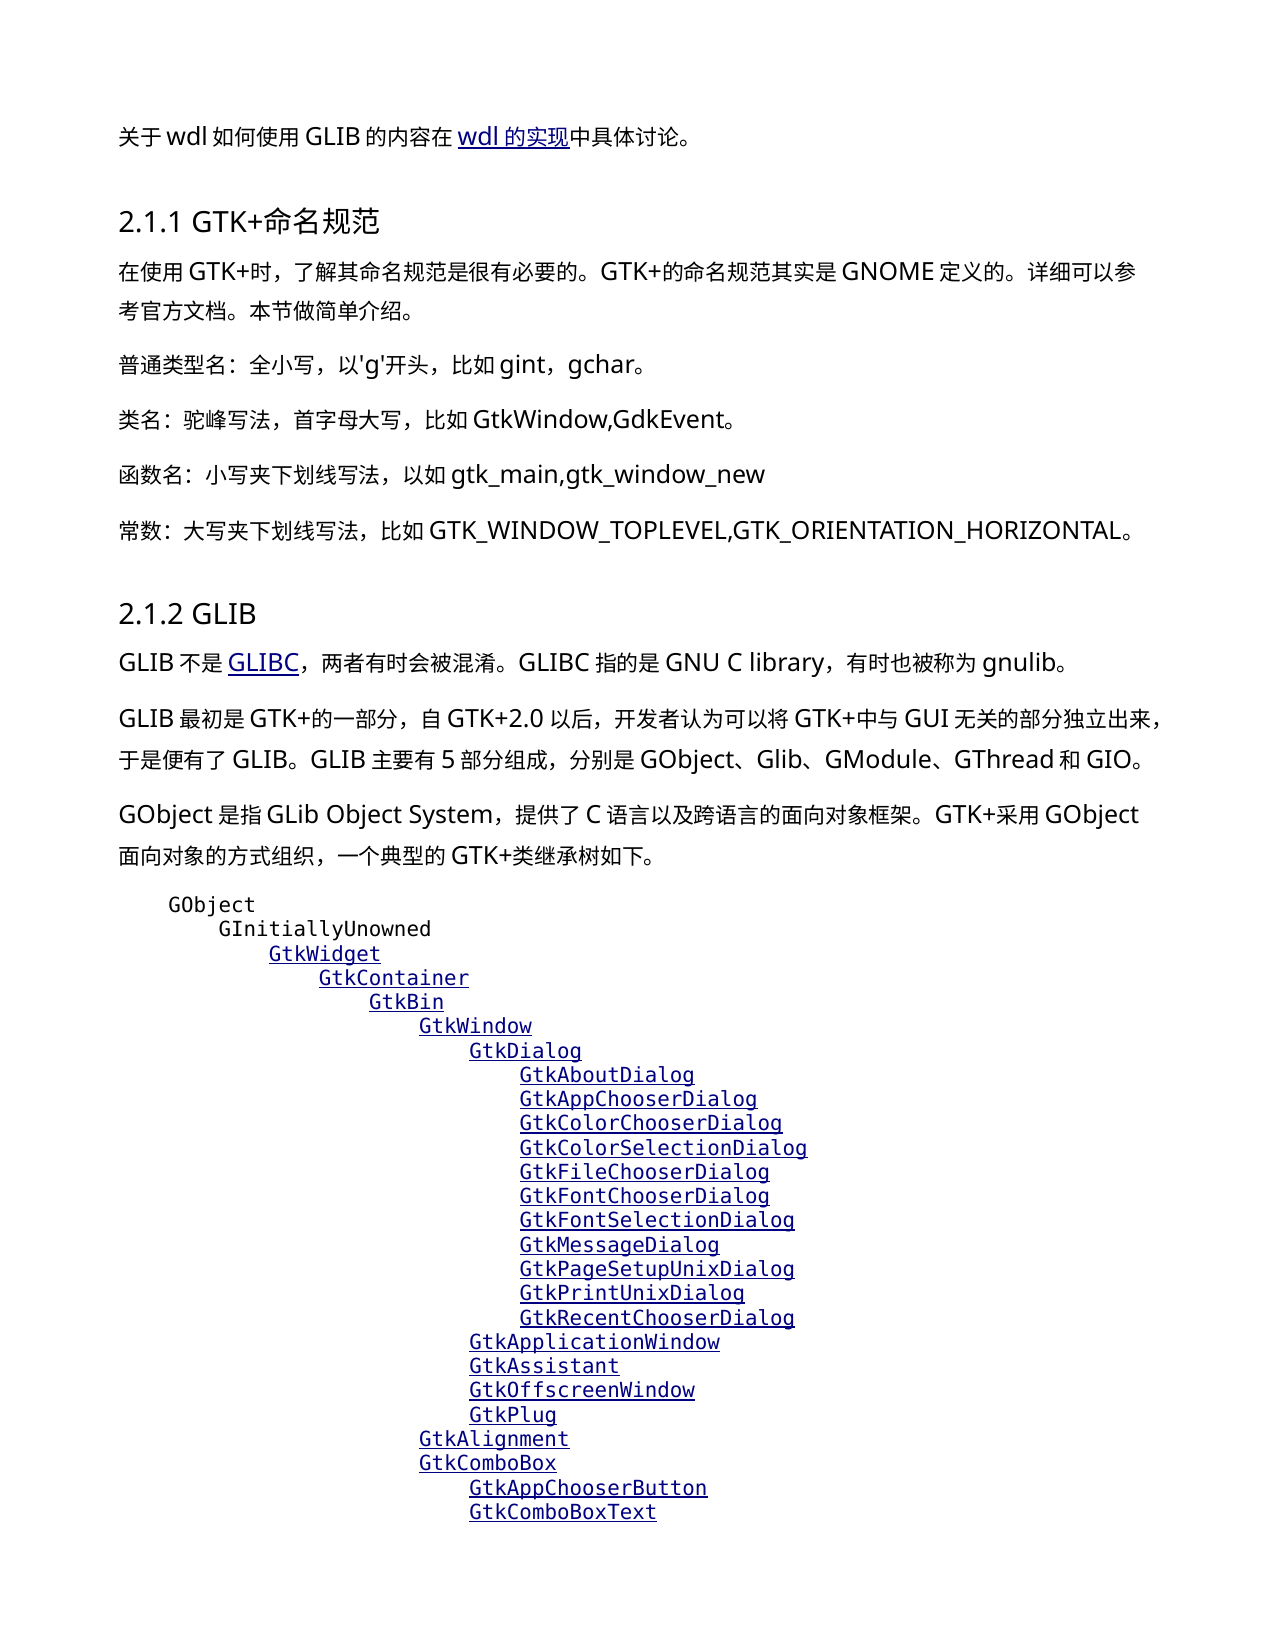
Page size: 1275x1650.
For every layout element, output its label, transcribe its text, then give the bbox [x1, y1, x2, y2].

subtitle 2.1.1 GTK+命名规范 [118, 198, 1157, 241]
text 关于wdl如何使用GLIB的内容在wdl的实现中具体讨论。 [118, 118, 1157, 152]
text GtkAppChooserButton [118, 1476, 1157, 1500]
text GtkWidget [118, 942, 1157, 966]
text GtkRecentChooserDialog [118, 1306, 1157, 1330]
text GtkAssistant [118, 1354, 1157, 1378]
text GtkMessageDialog [118, 1233, 1157, 1257]
text GtkComboBox [118, 1451, 1157, 1476]
text GtkAlignment [118, 1427, 1157, 1451]
text 类名：驼峰写法，首字母大写，比如GtkWindow,GdkEvent。 [118, 402, 1157, 436]
text GtkPageSetupUnixDialog [118, 1257, 1157, 1281]
text GtkPlug [118, 1403, 1157, 1427]
text GtkFontSelectionDialog [118, 1208, 1157, 1233]
text GLIB不是GLIBC，两者有时会被混淆。GLIBC指的是GNU C library，有时也被称为gnulib。 [118, 645, 1157, 679]
text GtkOffscreenWindow [118, 1378, 1157, 1403]
text 常数：大写夹下划线写法，比如GTK_WINDOW_TOPLEVEL,GTK_ORIENTATION_HORIZONTAL。 [118, 512, 1157, 547]
text 函数名：小写夹下划线写法，以如gtk_main,gtk_window_new [118, 457, 1157, 491]
text GtkFileChooserDialog [118, 1160, 1157, 1184]
text GtkComboBoxText [118, 1500, 1157, 1524]
text GObject [118, 893, 1157, 917]
text GInitiallyUnowned [118, 917, 1157, 942]
text GtkWindow [118, 1014, 1157, 1039]
text GObject是指GLib Object System，提供了C语言以及跨语言的面向对象框架。GTK+采用GObject面向对象的方式组织，一个典型的GTK+类继承树如下。 [118, 797, 1157, 872]
text GtkBin [118, 990, 1157, 1014]
text GtkDialog [118, 1039, 1157, 1063]
text GtkApplicationWindow [118, 1330, 1157, 1354]
subtitle 2.1.2 GLIB [118, 593, 1157, 633]
text GtkFontChooserDialog [118, 1184, 1157, 1208]
text GLIB最初是GTK+的一部分，自GTK+2.0以后，开发者认为可以将GTK+中与GUI无关的部分独立出来，于是便有了GLIB。GLIB主要有5部分组成，分别是GObject、Glib、GModule、GThread和GIO。 [118, 701, 1157, 775]
text 普通类型名：全小写，以'g'开头，比如gint，gchar。 [118, 346, 1157, 380]
text GtkAppChooserDialog [118, 1087, 1157, 1111]
text GtkContainer [118, 966, 1157, 990]
text 在使用GTK+时，了解其命名规范是很有必要的。GTK+的命名规范其实是GNOME定义的。详细可以参考官方文档。本节做简单介绍。 [118, 253, 1157, 325]
text GtkColorChooserDialog [118, 1111, 1157, 1136]
text GtkPrintUnixDialog [118, 1281, 1157, 1306]
text GtkColorSelectionDialog [118, 1136, 1157, 1160]
text GtkAboutDialog [118, 1063, 1157, 1087]
